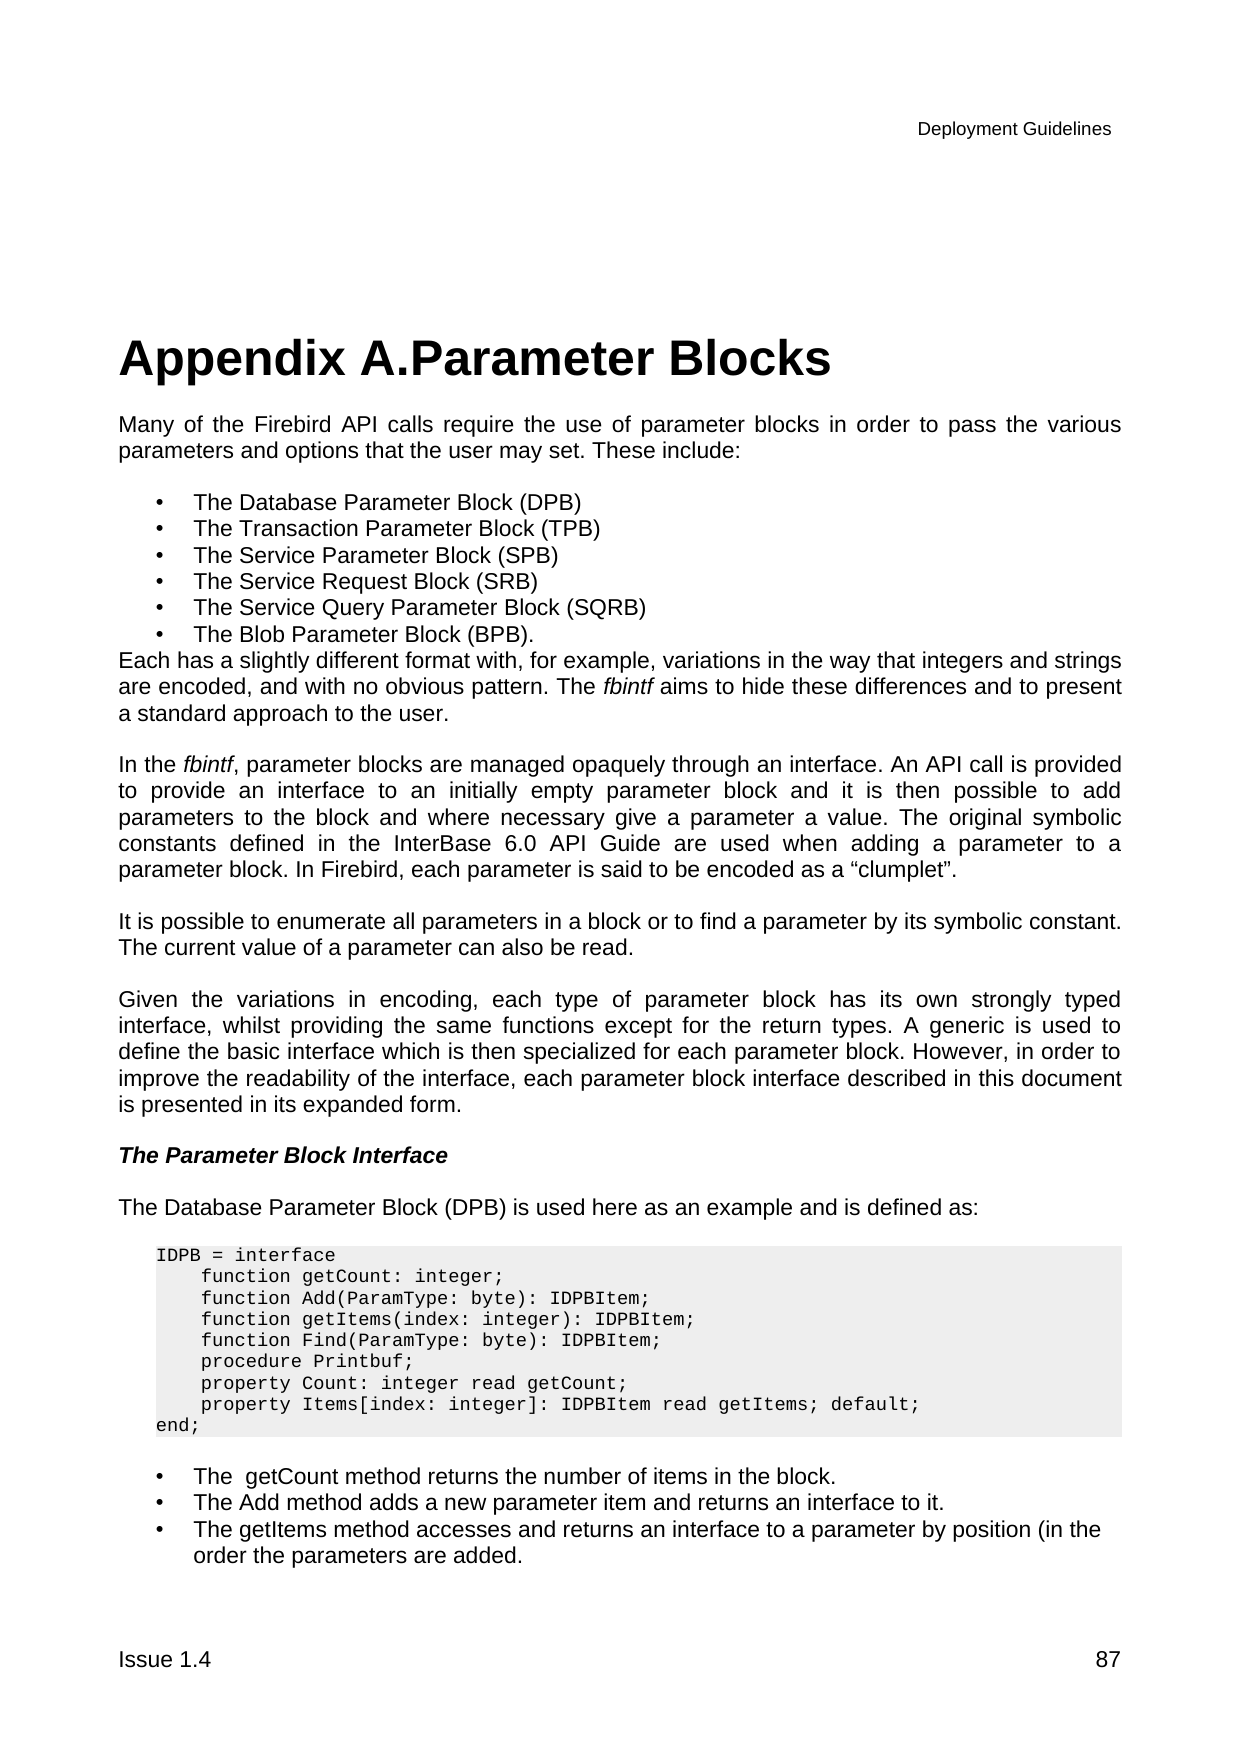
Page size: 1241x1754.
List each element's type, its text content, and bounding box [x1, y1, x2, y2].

text The Database Parameter Block (DPB) is used here as an example and is defined as: [118, 1194, 1122, 1221]
text function getItems(index: integer): IDPBItem; [156, 1310, 1122, 1331]
text procedure Printbuf; [156, 1352, 1122, 1373]
list The getCount method returns the number of items in the block. [156, 1463, 1122, 1489]
text Many of the Firebird API calls require the use of parameter blocks in order to pass the various parameters and options that the user may set. These include: [118, 411, 1122, 464]
text function getCount: integer; [156, 1267, 1122, 1288]
text It is possible to enumerate all parameters in a block or to find a parameter by its symbolic constant. The current value of a parameter can also be read. [118, 908, 1122, 961]
list The Service Query Parameter Block (SQRB) [156, 594, 1122, 621]
text Each has a slightly different format with, for example, variations in the way that integers and strings are encoded, and with no obvious pattern. The fbintf aims to hide these differences and to present a standard approach to the user. [118, 647, 1122, 726]
text In the fbintf, parameter blocks are managed opaquely through an interface. An API call is provided to provide an interface to an initially empty parameter block and it is then possible to add parameters to the block and where necessary give a parameter a value. The original symbolic constants defined in the InterBase 6.0 API Guide are used when adding a parameter to a parameter block. In Firebird, each parameter is said to be encoded as a “clumplet”. [118, 751, 1122, 883]
list The Blob Parameter Block (BPB). [156, 621, 1122, 647]
list Parameter Blocks [118, 328, 1122, 386]
text end; [156, 1416, 1122, 1437]
text The Parameter Block Interface [118, 1142, 1122, 1169]
list The Transaction Parameter Block (TPB) [156, 515, 1122, 542]
list The Database Parameter Block (DPB) [156, 489, 1122, 515]
list The getItems method accesses and returns an interface to a parameter by position (in the order the parameters are added. [156, 1516, 1122, 1568]
list The Service Request Block (SRB) [156, 568, 1122, 594]
text function Add(ParamType: byte): IDPBItem; [156, 1288, 1122, 1310]
text Given the variations in encoding, each type of parameter block has its own strongly typed interface, whilst providing the same functions except for the return types. A generic is used to define the basic interface which is then specialized for each parameter block. However, in order to improve the readability of the interface, each parameter block interface described in this document is presented in its expanded form. [118, 986, 1122, 1117]
text IDPB = interface [156, 1246, 1122, 1267]
list The Service Parameter Block (SPB) [156, 542, 1122, 568]
text property Items[index: integer]: IDPBItem read getItems; default; [156, 1395, 1122, 1416]
list The Add method adds a new parameter item and returns an interface to it. [156, 1489, 1122, 1516]
text property Count: integer read getCount; [156, 1373, 1122, 1395]
text function Find(ParamType: byte): IDPBItem; [156, 1331, 1122, 1352]
